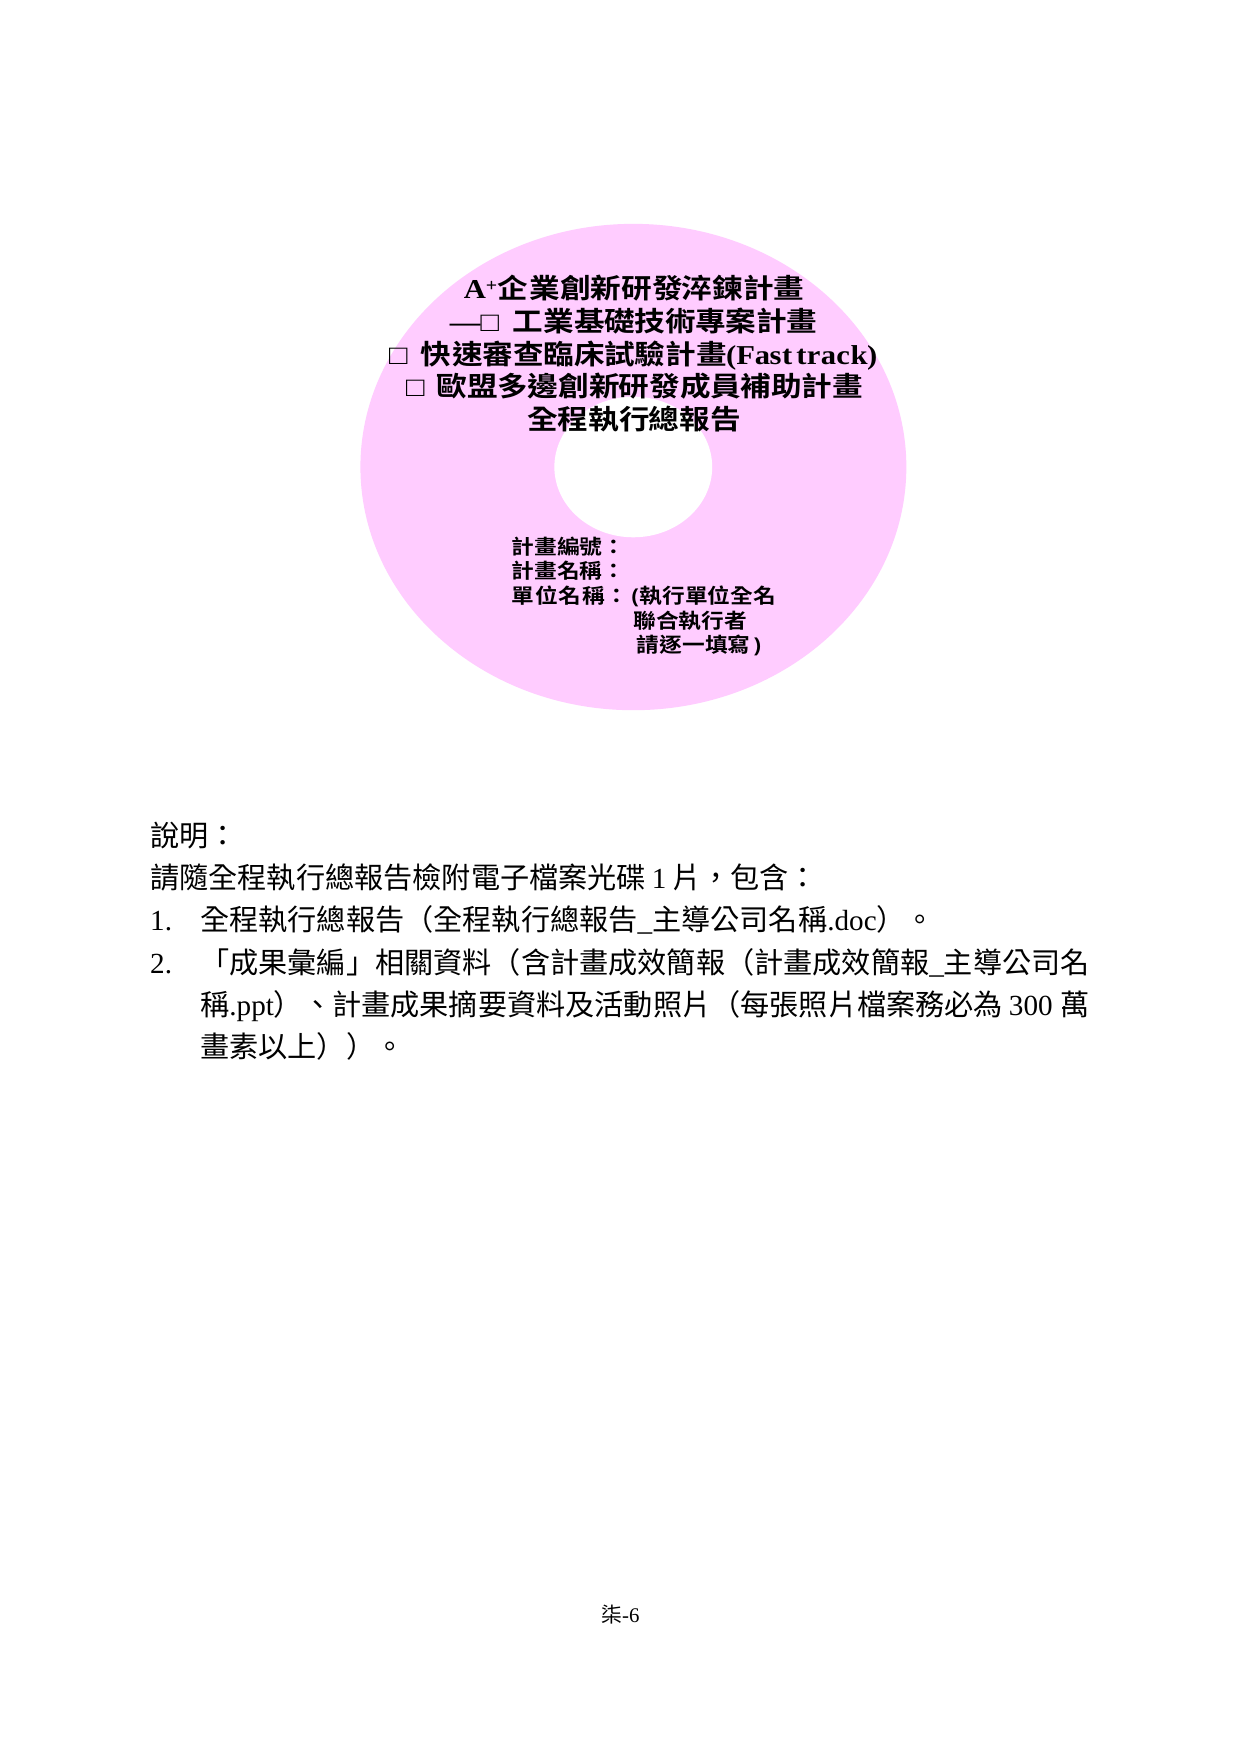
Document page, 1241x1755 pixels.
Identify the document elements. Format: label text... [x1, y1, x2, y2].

text 請隨全程執行總報告檢附電子檔案光碟1片，包含： [150, 854, 1090, 897]
list 全程執行總報告（全程執行總報告_主導公司名稱.doc）。 [150, 897, 1090, 939]
text 說明： [150, 812, 1090, 854]
list 「成果彙編」相關資料（含計畫成效簡報（計畫成效簡報_主導公司名稱.ppt）、計畫成果摘要資料及活動照片（每張照片檔案務必為300 萬畫素以上））。 [150, 939, 1090, 1066]
